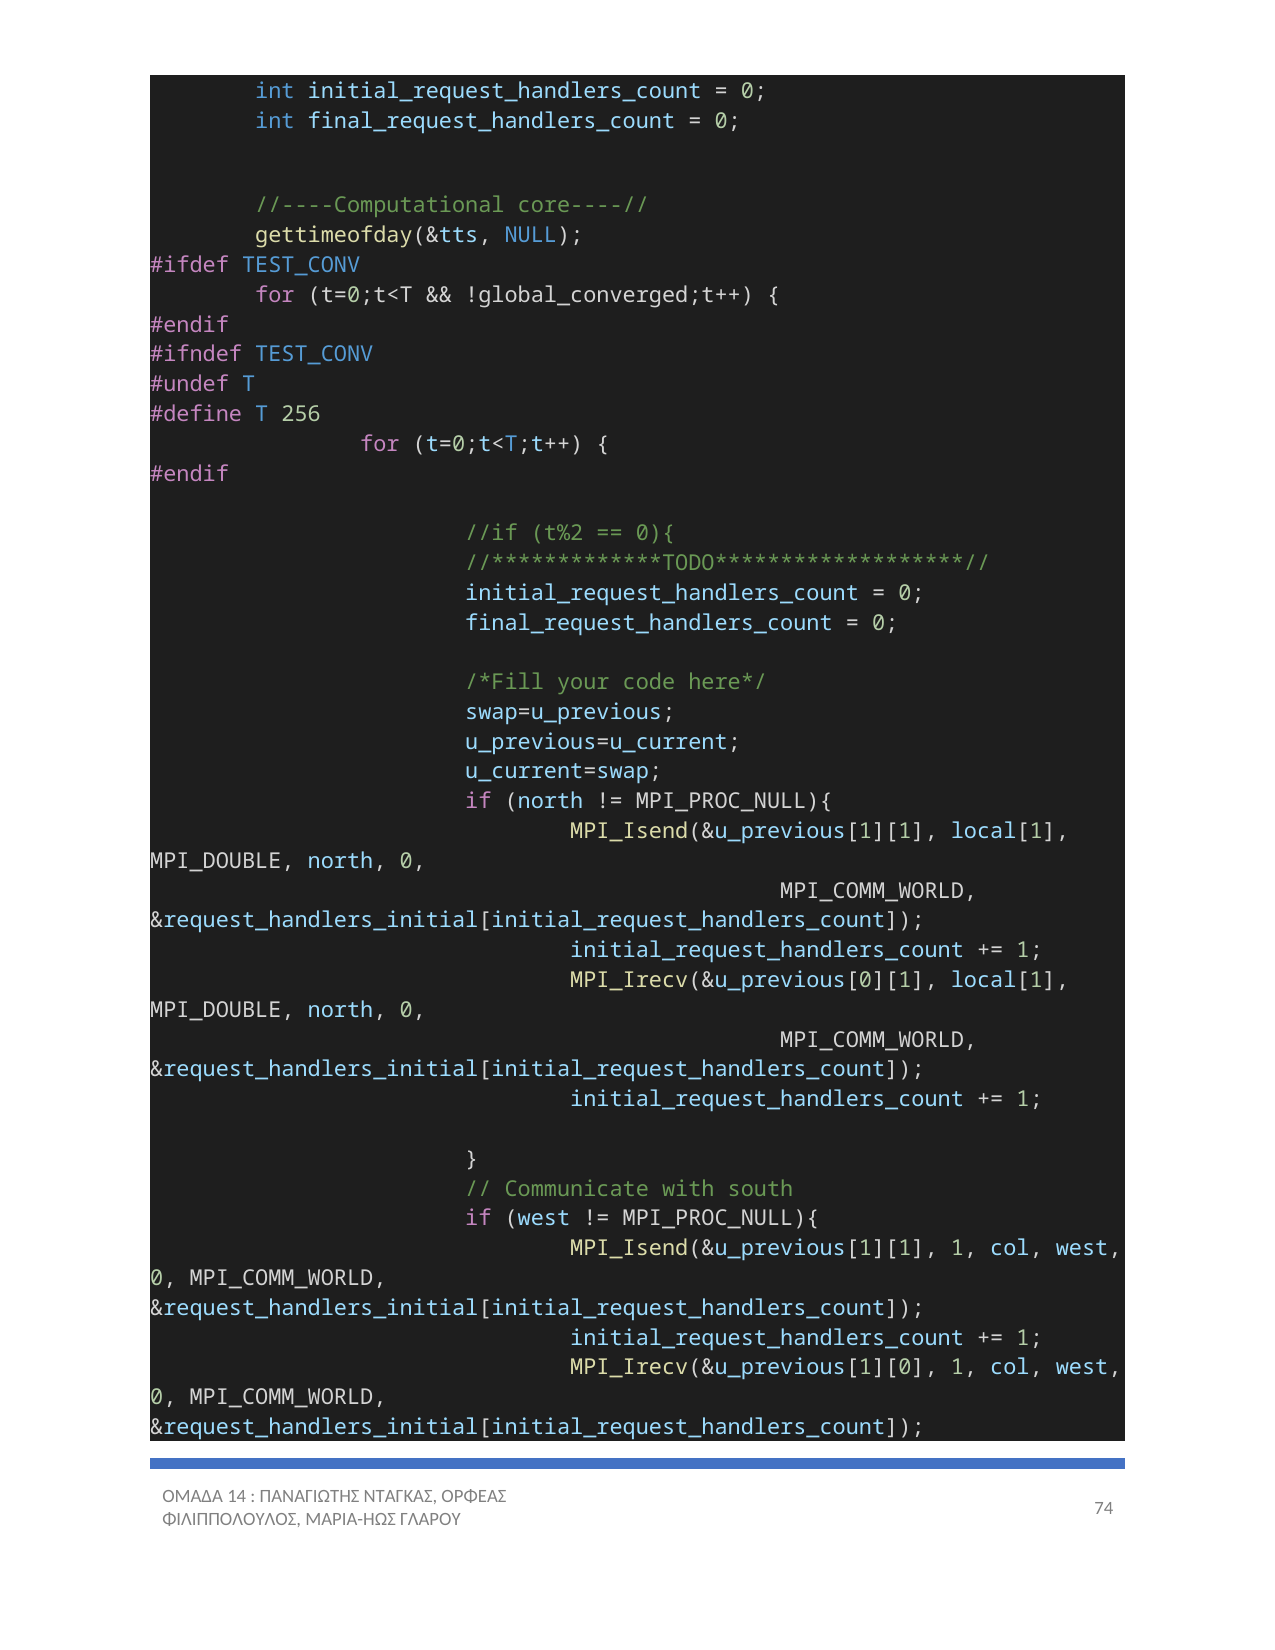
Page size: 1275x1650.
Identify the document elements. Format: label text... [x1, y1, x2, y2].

text // Communicate with south [150, 1172, 1125, 1202]
text int initial_request_handlers_count = 0; [150, 75, 1125, 105]
text MPI_Isend(&u_previous[1][1], 1, col, west, 0, MPI_COMM_WORLD, &request_handlers_initial[initial_request_handlers_count]); [150, 1232, 1125, 1321]
text //----Computational core----// [150, 189, 1125, 219]
text /*Fill your code here*/ [150, 666, 1125, 696]
text } [150, 1143, 1125, 1172]
text #endif [150, 457, 1125, 487]
text swap=u_previous; [150, 696, 1125, 726]
text //*************TODO*******************// [150, 547, 1125, 577]
text if (west != MPI_PROC_NULL){ [150, 1202, 1125, 1232]
text #ifndef TEST_CONV [150, 338, 1125, 368]
text MPI_COMM_WORLD, &request_handlers_initial[initial_request_handlers_count]); [150, 874, 1125, 934]
text final_request_handlers_count = 0; [150, 606, 1125, 636]
text #undef T [150, 368, 1125, 398]
text MPI_COMM_WORLD, &request_handlers_initial[initial_request_handlers_count]); [150, 1023, 1125, 1083]
text #endif [150, 308, 1125, 338]
text initial_request_handlers_count += 1; [150, 1321, 1125, 1351]
text u_previous=u_current; [150, 726, 1125, 755]
text //if (t%2 == 0){ [150, 517, 1125, 547]
text #define T 256 [150, 398, 1125, 428]
text MPI_Irecv(&u_previous[0][1], local[1], MPI_DOUBLE, north, 0, [150, 964, 1125, 1023]
text int final_request_handlers_count = 0; [150, 105, 1125, 134]
text u_current=swap; [150, 755, 1125, 785]
text for (t=0;t<T && !global_converged;t++) { [150, 279, 1125, 308]
text if (north != MPI_PROC_NULL){ [150, 785, 1125, 815]
text for (t=0;t<T;t++) { [150, 428, 1125, 457]
text MPI_Irecv(&u_previous[1][0], 1, col, west, 0, MPI_COMM_WORLD, &request_handlers_initial[initial_request_handlers_count]); [150, 1351, 1125, 1441]
text initial_request_handlers_count += 1; [150, 1083, 1125, 1113]
text #ifdef TEST_CONV [150, 249, 1125, 279]
text initial_request_handlers_count += 1; [150, 934, 1125, 964]
text MPI_Isend(&u_previous[1][1], local[1], MPI_DOUBLE, north, 0, [150, 815, 1125, 874]
text initial_request_handlers_count = 0; [150, 577, 1125, 606]
text gettimeofday(&tts, NULL); [150, 219, 1125, 249]
